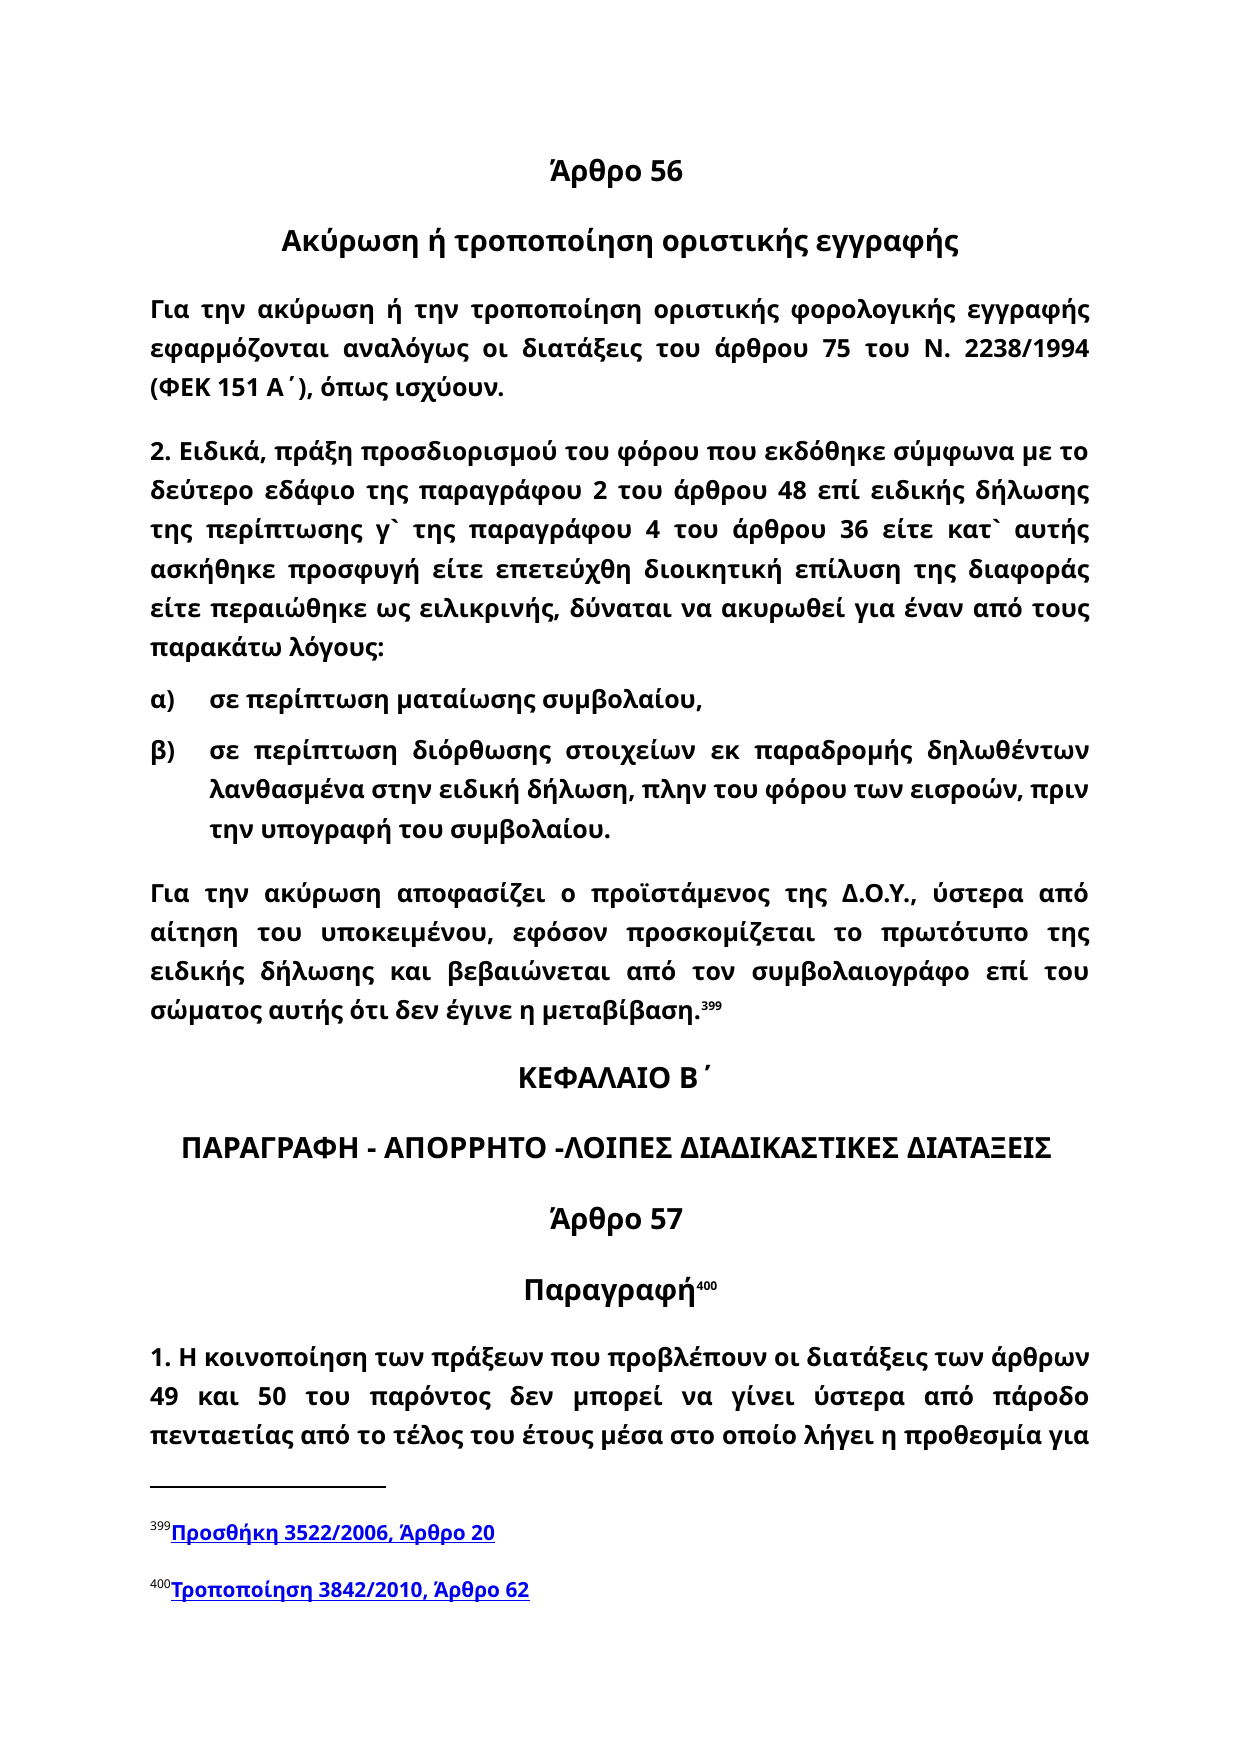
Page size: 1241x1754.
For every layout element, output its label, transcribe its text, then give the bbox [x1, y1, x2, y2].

subtitle Άρθρο 57 [150, 1198, 1090, 1238]
text 1. Η κοινοποίηση των πράξεων που προβλέπουν οι δια­τάξεις των άρθρων 49 και 50 του παρόντος δεν μπορεί να γίνει ύστερα από πάροδο πενταετίας από το τέλος του έτους μέσα στο οποίο λήγει η προθεσμία για [150, 1339, 1090, 1452]
subtitle Ακύρωση ή τροποποίηση οριστικής εγγραφής [150, 221, 1090, 260]
subtitle ΚΕΦΑΛΑΙΟ Β΄ [150, 1057, 1090, 1097]
text Για την ακύρωση ή την τροποποίηση οριστικής φορολογικής εγγραφής εφαρμόζονται αναλόγως οι διατάξεις του άρθρου 75 του Ν. 2238/1994 (ΦΕΚ 151 Α΄), όπως ισχύουν. [150, 291, 1090, 404]
subtitle ΠΑΡΑΓΡΑΦΗ - ΑΠΟΡΡΗΤΟ -ΛΟΙΠΕΣ ΔΙΑΔΙΚΑΣΤΙΚΕΣ ΔΙΑΤΑΞΕΙΣ [150, 1128, 1090, 1167]
text 2. Ειδικά, πράξη προσδιορισμού του φόρου που εκδόθηκε σύμφωνα με το δεύτερο εδάφιο της παραγράφου 2 του άρθρου 48 επί ειδικής δήλωσης της περίπτωσης γ` της παραγράφου 4 του άρθρου 36 είτε κατ` αυτής ασκήθηκε προσφυγή είτε επετεύχθη διοικητική επίλυση της διαφοράς είτε περαιώθηκε ως ειλικρινής, δύναται να ακυρωθεί για έναν από τους παρακάτω λόγους: [150, 434, 1090, 664]
list β) σε περίπτωση διόρθωσης στοιχείων εκ παραδρομής δηλωθέντων λανθασμένα στην ειδική δήλωση, πλην του φόρου των εισροών, πριν την υπογραφή του συμβολαίου. [150, 733, 1090, 845]
text Για την ακύρωση αποφασίζει ο προϊστάμενος της Δ.Ο.Υ., ύστερα από αίτηση του υποκειμένου, εφόσον προσκομίζεται το πρωτότυπο της ειδικής δήλωσης και βεβαιώνεται από τον συμβολαιογράφο επί του σώματος αυτής ότι δεν έγινε η μεταβίβαση. [150, 875, 1090, 1027]
text Τροποποίηση 3842/2010, Άρθρο 62 [150, 1576, 1090, 1604]
list α) σε περίπτωση ματαίωσης συμβολαίου, [150, 681, 1090, 715]
subtitle Παραγραφή [150, 1269, 1090, 1309]
text Προσθήκη 3522/2006, Άρθρο 20 [150, 1518, 1090, 1546]
subtitle Άρθρο 56 [150, 150, 1090, 190]
